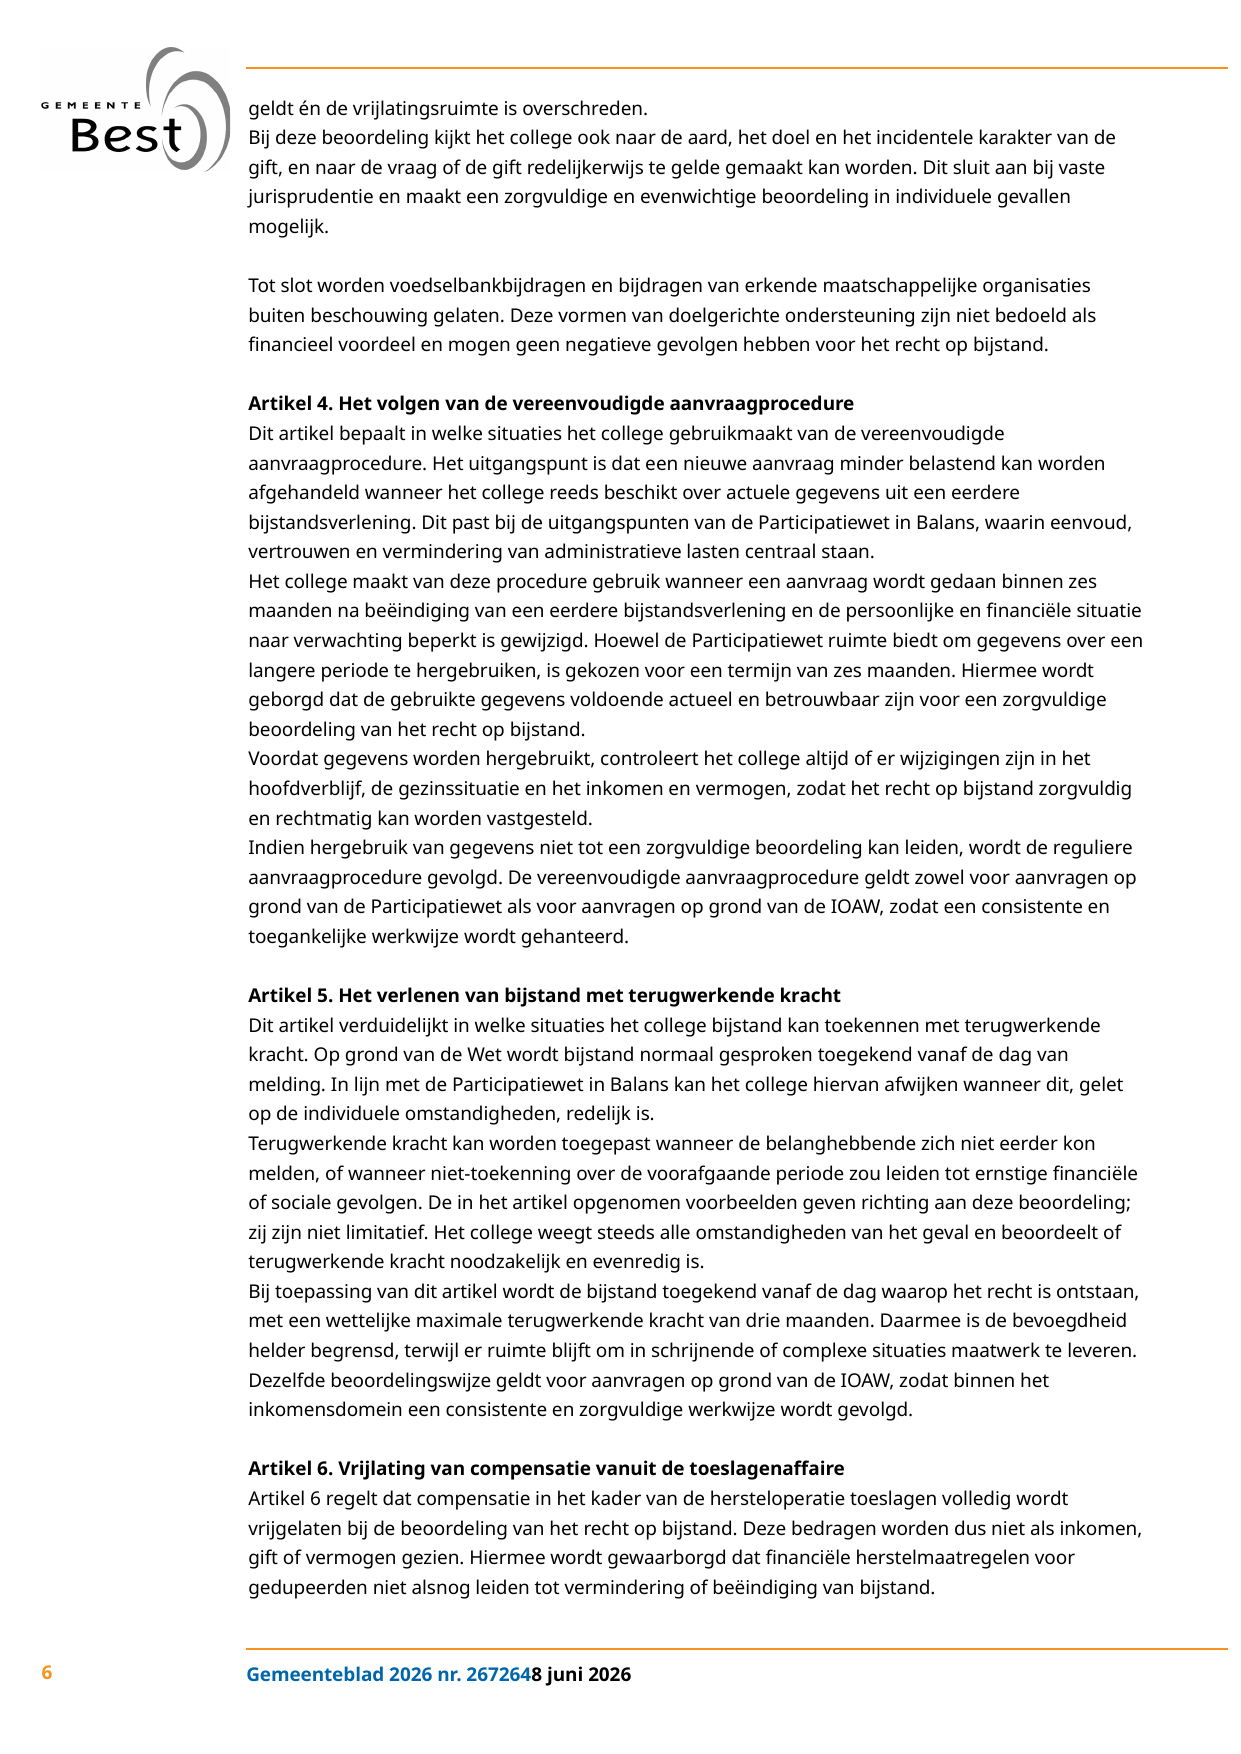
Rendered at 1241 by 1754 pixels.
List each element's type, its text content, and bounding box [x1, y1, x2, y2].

text Artikel 6 regelt dat compensatie in het kader van de hersteloperatie toeslagen volledig wordt vrijgelaten bij de beoordeling van het recht op bijstand. Deze bedragen worden dus niet als inkomen, gift of vermogen gezien. Hiermee wordt gewaarborgd dat financiële herstelmaatregelen voor gedupeerden niet alsnog leiden tot vermindering of beëindiging van bijstand. [248, 1485, 1152, 1600]
text Artikel 5. Het verlenen van bijstand met terugwerkende kracht [248, 982, 1152, 1008]
text geldt én de vrijlatingsruimte is overschreden. [248, 95, 1152, 121]
text Bij toepassing van dit artikel wordt de bijstand toegekend vanaf de dag waarop het recht is ontstaan, met een wettelijke maximale terugwerkende kracht van drie maanden. Daarmee is de bevoegdheid helder begrensd, terwijl er ruimte blijft om in schrijnende of complexe situaties maatwerk te leveren. [248, 1278, 1152, 1363]
text Bij deze beoordeling kijkt het college ook naar de aard, het doel en het incidentele karakter van de gift, en naar de vraag of de gift redelijkerwijs te gelde gemaakt kan worden. Dit sluit aan bij vaste jurisprudentie en maakt een zorgvuldige en evenwichtige beoordeling in individuele gevallen mogelijk. [248, 124, 1152, 239]
text Artikel 6. Vrijlating van compensatie vanuit de toeslagenaffaire [248, 1456, 1152, 1481]
text Terugwerkende kracht kan worden toegepast wanneer de belanghebbende zich niet eerder kon melden, of wanneer niet-toekenning over de voorafgaande periode zou leiden tot ernstige financiële of sociale gevolgen. De in het artikel opgenomen voorbeelden geven richting aan deze beoordeling; zij zijn niet limitatief. Het college weegt steeds alle omstandigheden van het geval en beoordeelt of terugwerkende kracht noodzakelijk en evenredig is. [248, 1130, 1152, 1274]
text Dit artikel bepaalt in welke situaties het college gebruikmaakt van de vereenvoudigde aanvraagprocedure. Het uitgangspunt is dat een nieuwe aanvraag minder belastend kan worden afgehandeld wanneer het college reeds beschikt over actuele gegevens uit een eerdere bijstandsverlening. Dit past bij de uitgangspunten van de Participatiewet in Balans, waarin eenvoud, vertrouwen en vermindering van administratieve lasten centraal staan. [248, 420, 1152, 564]
text Artikel 4. Het volgen van de vereenvoudigde aanvraagprocedure [248, 391, 1152, 416]
text Het college maakt van deze procedure gebruik wanneer een aanvraag wordt gedaan binnen zes maanden na beëindiging van een eerdere bijstandsverlening en de persoonlijke en financiële situatie naar verwachting beperkt is gewijzigd. Hoewel de Participatiewet ruimte biedt om gegevens over een langere periode te hergebruiken, is gekozen voor een termijn van zes maanden. Hiermee wordt geborgd dat de gebruikte gegevens voldoende actueel en betrouwbaar zijn voor een zorgvuldige beoordeling van het recht op bijstand. [248, 568, 1152, 742]
text Tot slot worden voedselbankbijdragen en bijdragen van erkende maatschappelijke organisaties buiten beschouwing gelaten. Deze vormen van doelgerichte ondersteuning zijn niet bedoeld als financieel voordeel en mogen geen negatieve gevolgen hebben voor het recht op bijstand. [248, 272, 1152, 357]
text Voordat gegevens worden hergebruikt, controleert het college altijd of er wijzigingen zijn in het hoofdverblijf, de gezinssituatie en het inkomen en vermogen, zodat het recht op bijstand zorgvuldig en rechtmatig kan worden vastgesteld. [248, 746, 1152, 831]
text Dit artikel verduidelijkt in welke situaties het college bijstand kan toekennen met terugwerkende kracht. Op grond van de Wet wordt bijstand normaal gesproken toegekend vanaf de dag van melding. In lijn met de Participatiewet in Balans kan het college hiervan afwijken wanneer dit, gelet op de individuele omstandigheden, redelijk is. [248, 1012, 1152, 1126]
picture [41, 47, 231, 172]
text Indien hergebruik van gegevens niet tot een zorgvuldige beoordeling kan leiden, wordt de reguliere aanvraagprocedure gevolgd. De vereenvoudigde aanvraagprocedure geldt zowel voor aanvragen op grond van de Participatiewet als voor aanvragen op grond van de IOAW, zodat een consistente en toegankelijke werkwijze wordt gehanteerd. [248, 834, 1152, 949]
text Dezelfde beoordelingswijze geldt voor aanvragen op grond van de IOAW, zodat binnen het inkomensdomein een consistente en zorgvuldige werkwijze wordt gevolgd. [248, 1367, 1152, 1422]
